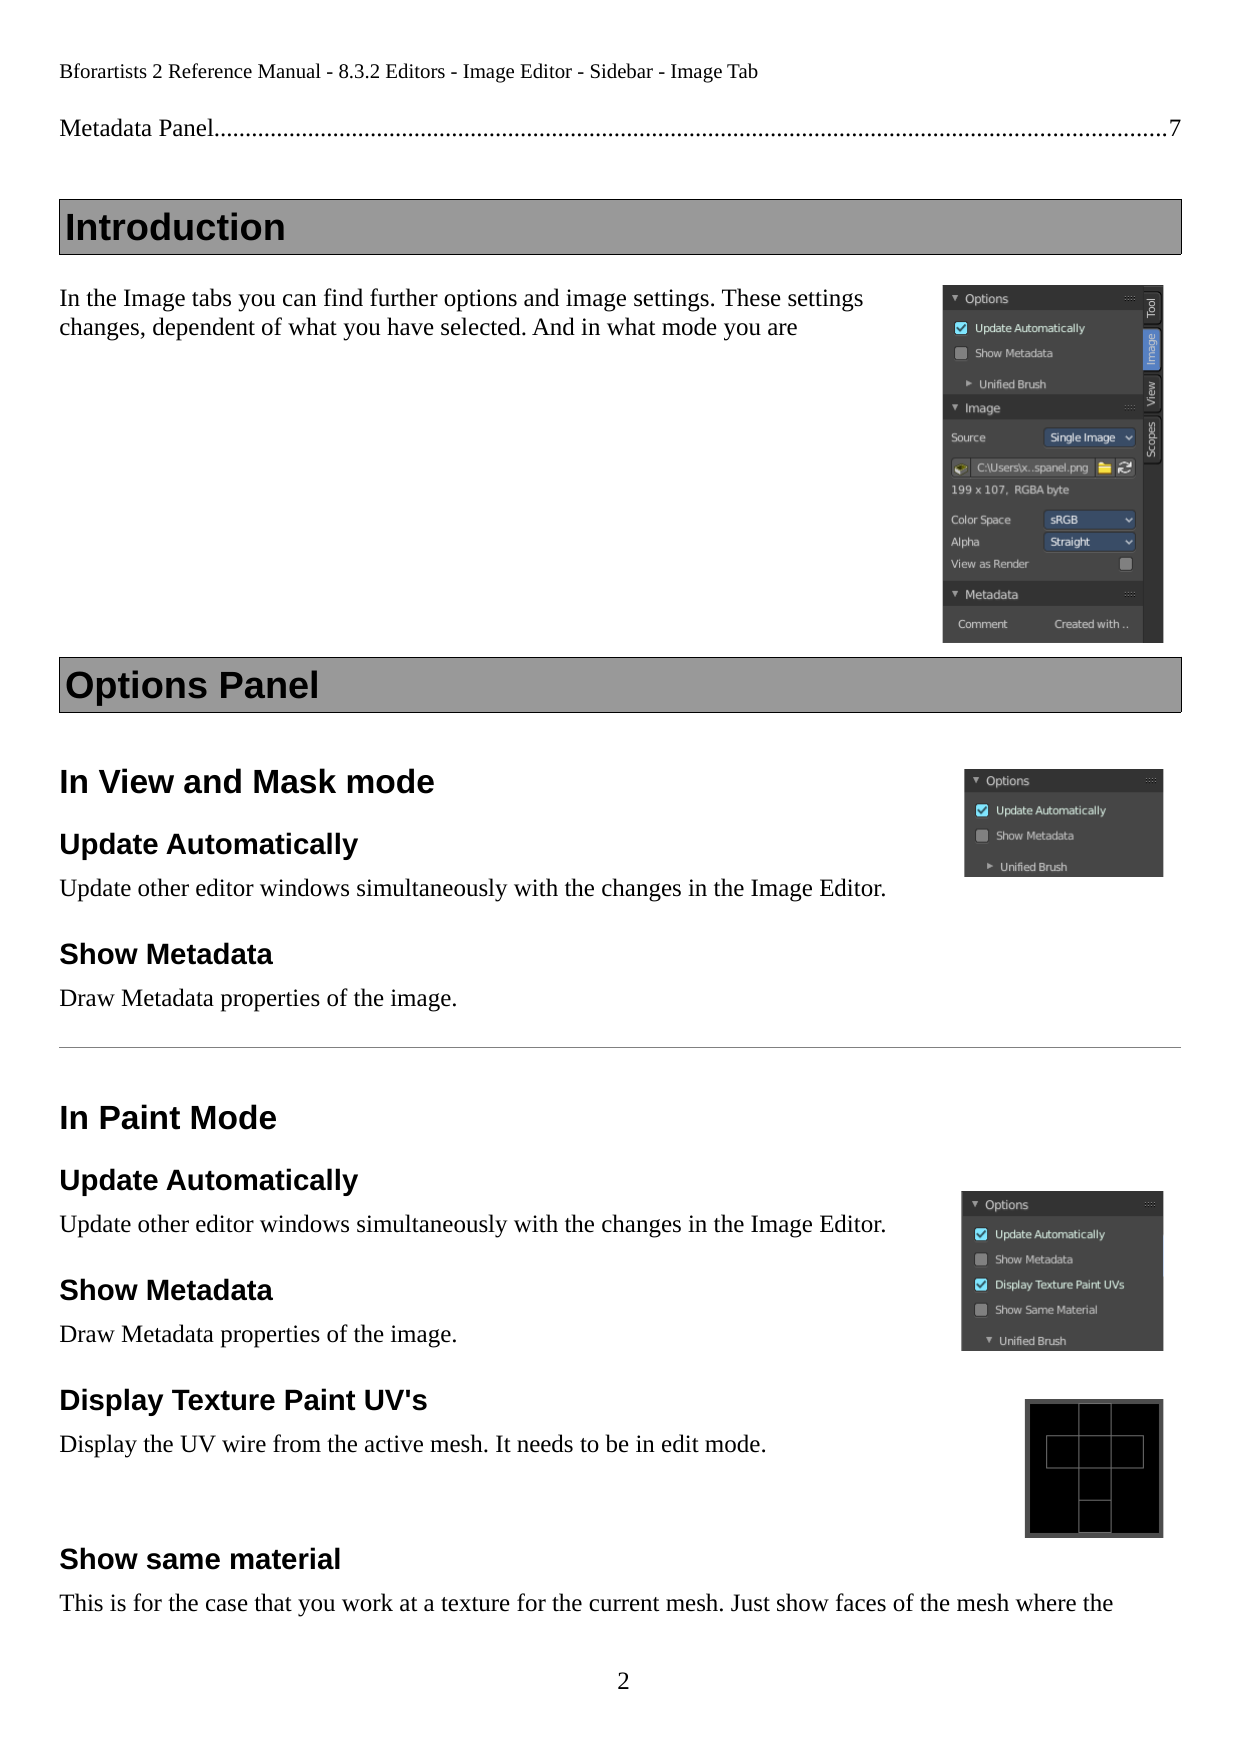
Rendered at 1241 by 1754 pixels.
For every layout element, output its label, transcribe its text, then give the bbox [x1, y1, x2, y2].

subtitle In View and Mask mode [59, 762, 1181, 800]
text Draw Metadata properties of the image. [59, 983, 1181, 1012]
subtitle Update Automatically [59, 827, 964, 861]
picture [961, 1191, 1164, 1351]
text Update other editor windows simultaneously with the changes in the Image Editor. [59, 1209, 961, 1238]
text Display the UV wire from the active mesh. It needs to be in edit mode. [59, 1429, 1024, 1458]
subtitle Show same material [59, 1542, 1181, 1576]
text Draw Metadata properties of the image. [59, 1319, 961, 1348]
picture [1024, 1399, 1164, 1538]
subtitle Display Texture Paint UV's [59, 1383, 1181, 1417]
text This is for the case that you work at a texture for the current mesh. Just show faces of the mesh where the [59, 1588, 1181, 1617]
picture [964, 769, 1164, 877]
subtitle [1164, 827, 1181, 861]
subtitle Show Metadata [59, 937, 1181, 971]
subtitle Update Automatically [59, 1163, 1181, 1197]
text Update other editor windows simultaneously with the changes in the Image Editor. [59, 873, 1181, 902]
subtitle In Paint Mode [59, 1097, 1181, 1136]
picture [942, 285, 1164, 643]
text Metadata Panel 7 [59, 113, 1181, 141]
subtitle Show Metadata [59, 1273, 961, 1307]
text In the Image tabs you can find further options and image settings. These settings changes, dependent of what you have selected. And in what mode you are [59, 283, 1181, 340]
table_header Introduction [60, 200, 1181, 254]
table_header Options Panel [60, 658, 1181, 712]
subtitle [1164, 1273, 1181, 1307]
